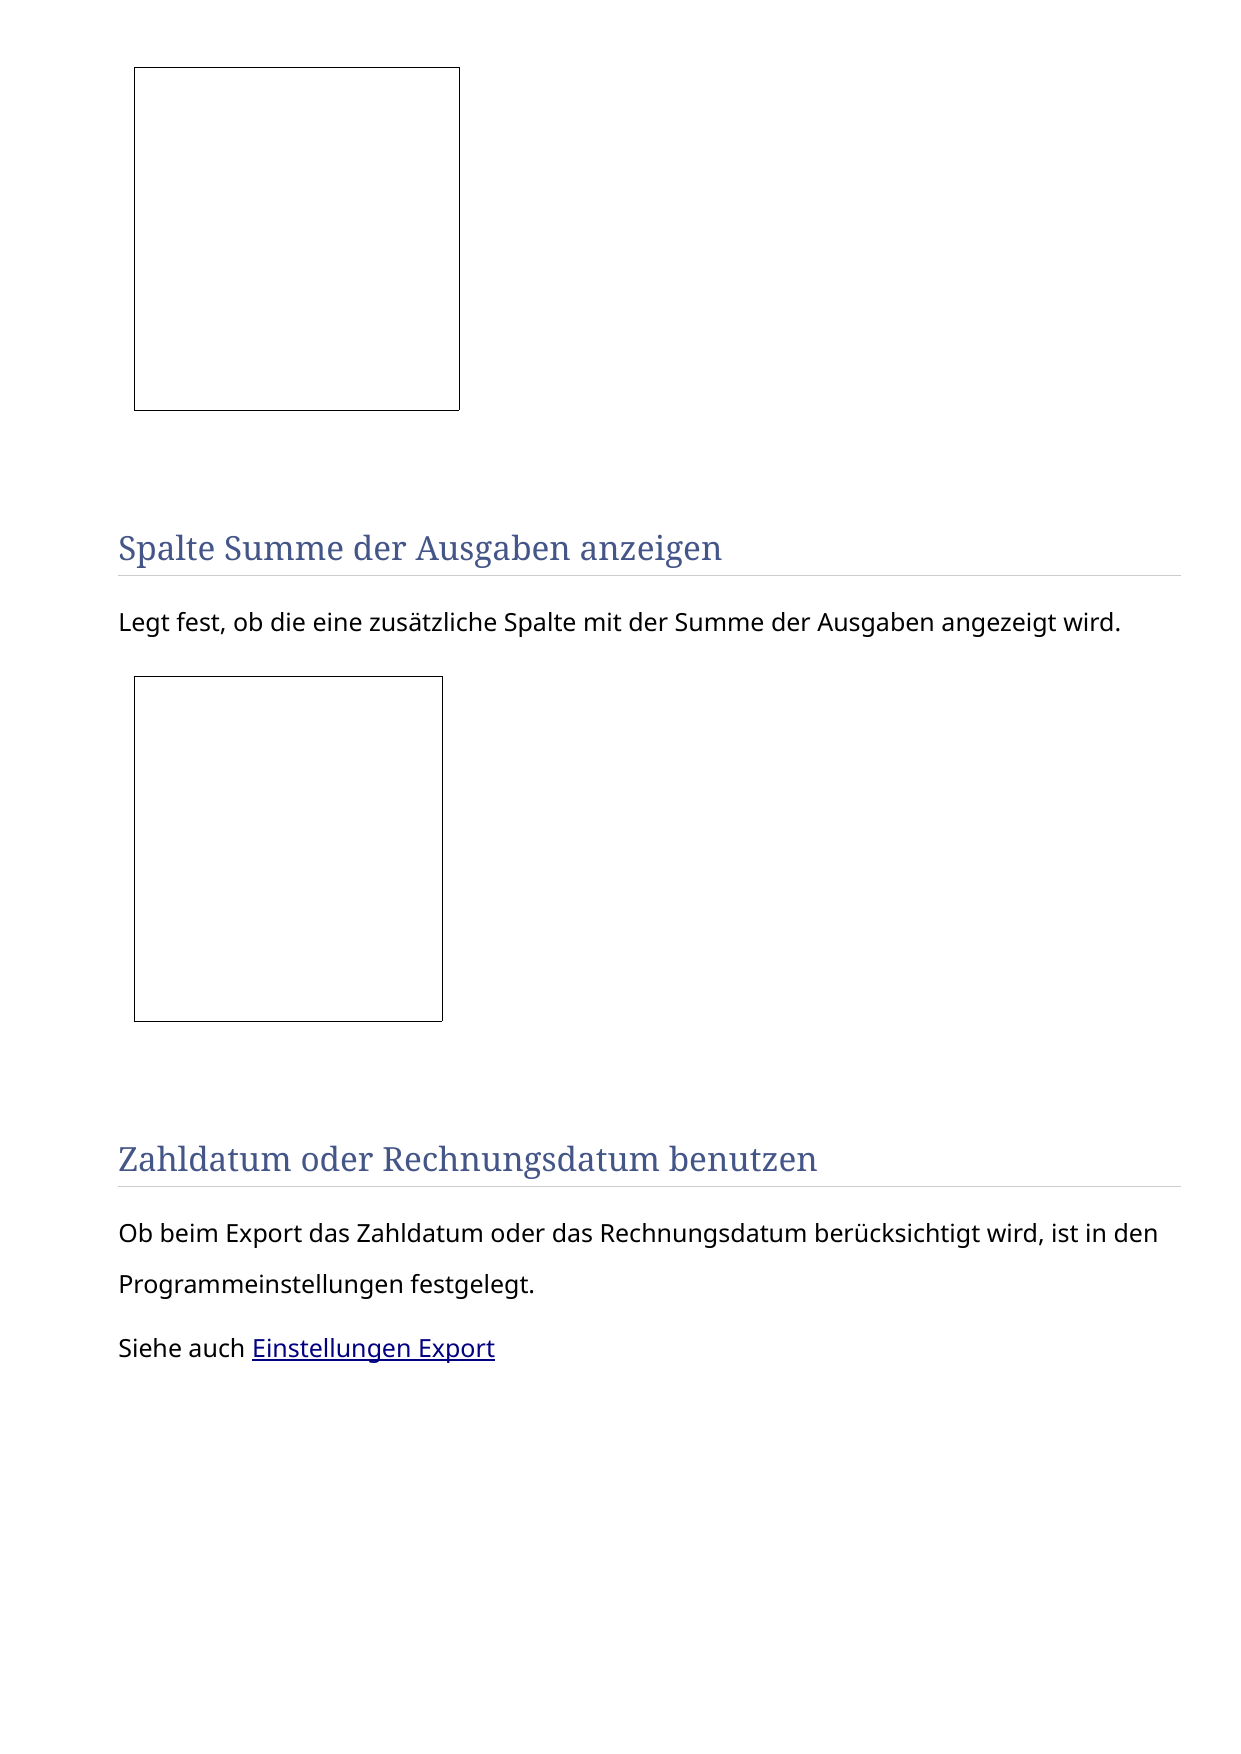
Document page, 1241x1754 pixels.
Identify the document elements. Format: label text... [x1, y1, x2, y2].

text Siehe auch Einstellungen Export [118, 1330, 1181, 1364]
text Ob beim Export das Zahldatum oder das Rechnungsdatum berücksichtigt wird, ist in den Programmeinstellungen festgelegt. [118, 1216, 1181, 1301]
subtitle Spalte Summe der Ausgaben anzeigen [118, 525, 1181, 575]
subtitle Zahldatum oder Rechnungsdatum benutzen [118, 1136, 1181, 1186]
text Legt fest, ob die eine zusätzliche Spalte mit der Summe der Ausgaben angezeigt wird. [118, 605, 1181, 639]
